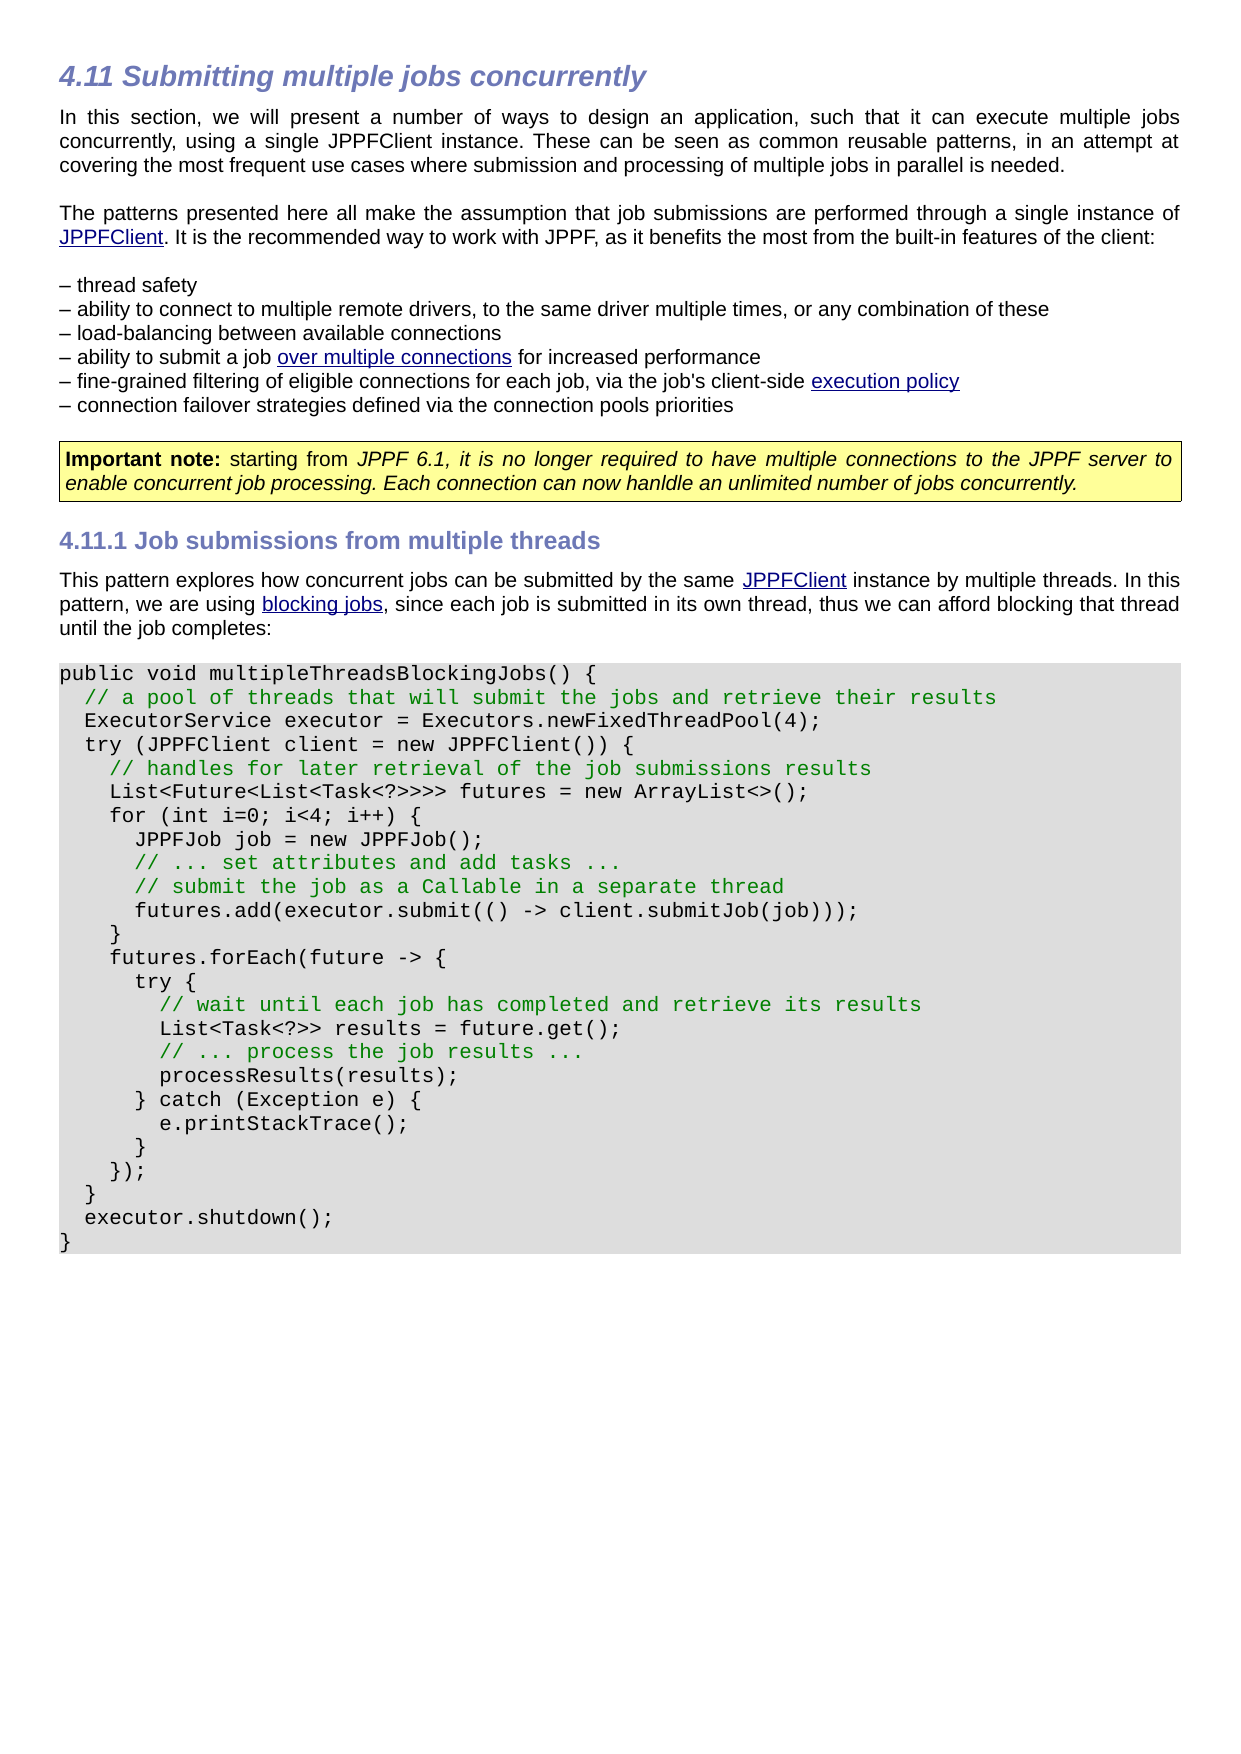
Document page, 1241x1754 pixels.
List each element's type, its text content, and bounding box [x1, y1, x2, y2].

text List<Future<List<Task<?>>>> futures = new ArrayList<>(); [59, 781, 1181, 805]
text e.printStackTrace(); [59, 1112, 1181, 1136]
text futures.forEach(future -> { [59, 947, 1181, 971]
text This pattern explores how concurrent jobs can be submitted by the same JPPFClient instance by multiple threads. In this pattern, we are using blocking jobs, since each job is submitted in its own thread, thus we can afford blocking that thread until the job completes: [59, 567, 1181, 639]
text // handles for later retrieval of the job submissions results [59, 758, 1181, 781]
text public void multipleThreadsBlockingJobs() { [59, 663, 1181, 687]
text // ... process the job results ... [59, 1042, 1181, 1065]
text for (int i=0; i<4; i++) { [59, 805, 1181, 829]
text } [59, 1136, 1181, 1160]
text } [59, 1183, 1181, 1207]
list thread safety [59, 273, 1181, 297]
text In this section, we will present a number of ways to design an application, such that it can execute multiple jobs concurrently, using a single JPPFClient instance. These can be seen as common reusable patterns, in an attempt at covering the most frequent use cases where submission and processing of multiple jobs in parallel is needed. [59, 105, 1181, 177]
text futures.add(executor.submit(() -> client.submitJob(job))); [59, 900, 1181, 923]
text JPPFJob job = new JPPFJob(); [59, 829, 1181, 852]
list fine-grained filtering of eligible connections for each job, via the job's client-side execution policy [59, 369, 1181, 393]
text try (JPPFClient client = new JPPFClient()) { [59, 734, 1181, 758]
text // ... set attributes and add tasks ... [59, 852, 1181, 876]
subtitle Submitting multiple jobs concurrently [59, 59, 1181, 93]
text } [59, 1231, 1181, 1254]
text } [59, 923, 1181, 947]
text List<Task<?>> results = future.get(); [59, 1018, 1181, 1042]
text // a pool of threads that will submit the jobs and retrieve their results [59, 687, 1181, 711]
subtitle Job submissions from multiple threads [59, 526, 1181, 555]
list connection failover strategies defined via the connection pools priorities [59, 393, 1181, 417]
text Important note: starting from JPPF 6.1, it is no longer required to have multiple connections to the JPPF server to enable concurrent job processing. Each connection can now hanldle an unlimited number of jobs concurrently. [60, 442, 1181, 501]
list ability to submit a job over multiple connections for increased performance [59, 345, 1181, 369]
text try { [59, 971, 1181, 994]
list load-balancing between available connections [59, 321, 1181, 345]
text The patterns presented here all make the assumption that job submissions are performed through a single instance of JPPFClient. It is the recommended way to work with JPPF, as it benefits the most from the built-in features of the client: [59, 201, 1181, 249]
text // wait until each job has completed and retrieve its results [59, 994, 1181, 1018]
text } catch (Exception e) { [59, 1089, 1181, 1112]
text ExecutorService executor = Executors.newFixedThreadPool(4); [59, 711, 1181, 734]
text processResults(results); [59, 1065, 1181, 1089]
text // submit the job as a Callable in a separate thread [59, 876, 1181, 900]
text executor.shutdown(); [59, 1207, 1181, 1231]
list ability to connect to multiple remote drivers, to the same driver multiple times, or any combination of these [59, 297, 1181, 321]
text }); [59, 1160, 1181, 1183]
